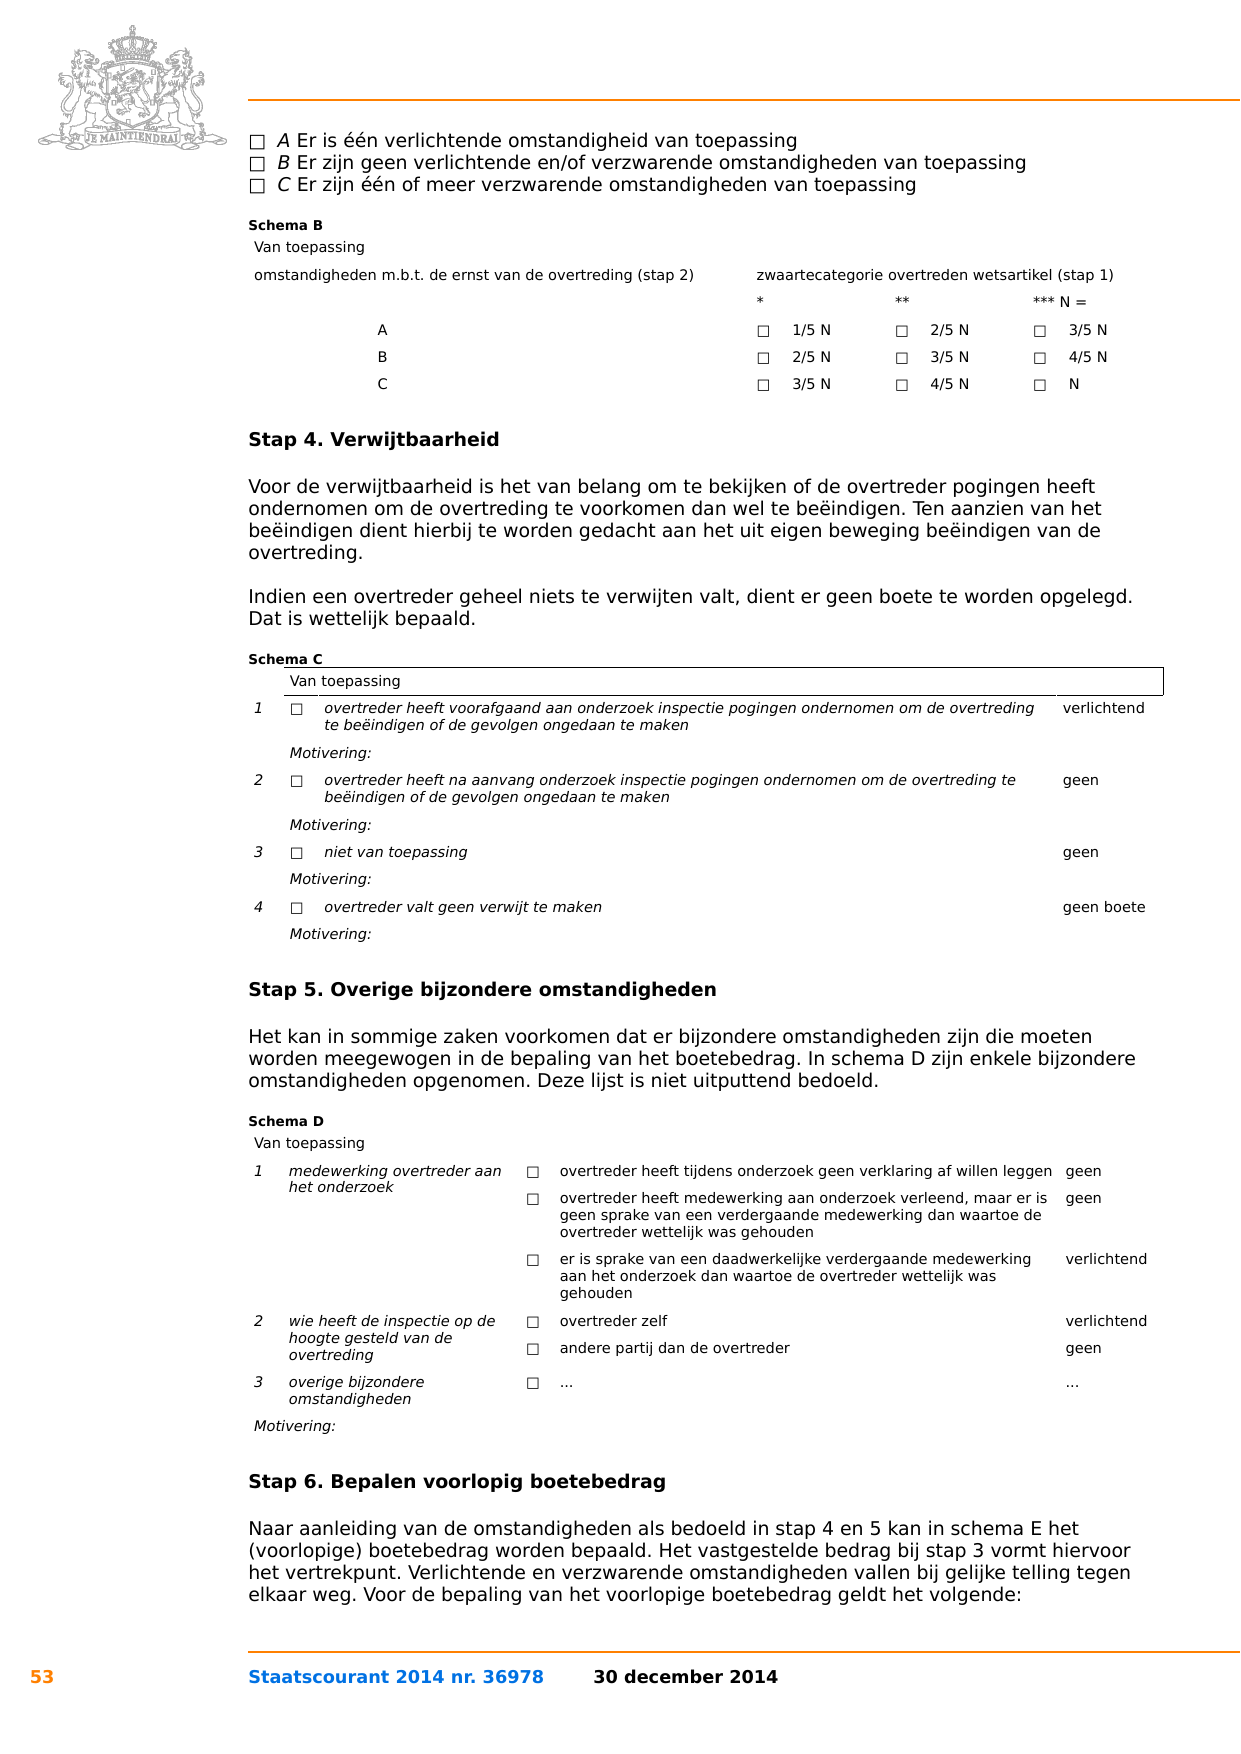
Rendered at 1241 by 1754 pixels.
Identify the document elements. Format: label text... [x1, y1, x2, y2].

table_cell overtreder valt geen verwijt te maken [319, 894, 1056, 920]
table_cell verlichtend [1060, 1308, 1163, 1334]
table_header Schema D [248, 1114, 1163, 1129]
table_cell □ [520, 1308, 553, 1334]
table_cell overtreder zelf [554, 1308, 1059, 1334]
table_cell 3/5 N [1063, 317, 1163, 343]
table_cell Motivering: [284, 921, 1163, 948]
table_cell verlichtend [1057, 696, 1163, 739]
table_cell □ [1028, 371, 1062, 398]
table_cell *** N = [1028, 289, 1163, 316]
table_cell □ [520, 1335, 553, 1368]
subtitle Stap 4. Verwijtbaarheid [248, 429, 1163, 451]
table_cell [249, 668, 283, 694]
table_cell □ [520, 1369, 553, 1412]
table_cell A [372, 317, 750, 343]
table_cell □ [284, 696, 318, 739]
table_header Schema C [248, 651, 1163, 667]
text Voor de verwijtbaarheid is het van belang om te bekijken of de overtreder pogingen heeft ondernomen om de overtreding te voorkomen dan wel te beëindigen. Ten aanzien van het beëindigen dient hierbij te worden gedacht aan het uit eigen beweging beëindigen van de overtreding. [248, 476, 1163, 564]
table_cell Van toepassing [284, 668, 1163, 694]
table_cell omstandigheden m.b.t. de ernst van de overtreding (stap 2) [249, 262, 750, 316]
table_header Schema B [248, 218, 1163, 233]
table_cell □ [751, 371, 786, 398]
table_cell ... [554, 1369, 1059, 1412]
table_cell Motivering: [249, 1414, 1163, 1440]
table_cell □ [751, 317, 786, 343]
table_cell andere partij dan de overtreder [554, 1335, 1059, 1368]
table_cell [249, 317, 371, 343]
table_cell * [751, 289, 888, 316]
table_cell overtreder heeft voorafgaand aan onderzoek inspectie pogingen ondernomen om de overtreding te beëindigen of de gevolgen ongedaan te maken [319, 696, 1056, 739]
table_cell overige bijzondere omstandigheden [283, 1369, 519, 1412]
table_cell 2 [249, 768, 283, 838]
table_cell niet van toepassing [319, 839, 1056, 866]
table_cell Motivering: [284, 812, 1163, 838]
text □ B Er zijn geen verlichtende en/of verzwarende omstandigheden van toepassing [248, 152, 1163, 174]
table_cell geen boete [1057, 894, 1163, 920]
text □ A Er is één verlichtende omstandigheid van toepassing [248, 130, 1163, 152]
table_cell 3/5 N [925, 344, 1027, 370]
table_cell geen [1060, 1185, 1163, 1245]
table_cell 4 [249, 894, 283, 948]
subtitle Stap 6. Bepalen voorlopig boetebedrag [248, 1471, 1163, 1493]
table_cell 4/5 N [925, 371, 1027, 398]
table_cell overtreder heeft na aanvang onderzoek inspectie pogingen ondernomen om de overtreding te beëindigen of de gevolgen ongedaan te maken [319, 768, 1056, 811]
table_cell 3 [249, 839, 283, 893]
text Het kan in sommige zaken voorkomen dat er bijzondere omstandigheden zijn die moeten worden meegewogen in de bepaling van het boetebedrag. In schema D zijn enkele bijzondere omstandigheden opgenomen. Deze lijst is niet uitputtend bedoeld. [248, 1026, 1163, 1092]
table_cell [249, 344, 371, 370]
table_cell 1/5 N [787, 317, 888, 343]
table_cell 2/5 N [787, 344, 888, 370]
table_cell 1 [249, 1158, 282, 1307]
subtitle Stap 5. Overige bijzondere omstandigheden [248, 979, 1163, 1001]
table_cell □ [284, 839, 318, 866]
table_cell □ [1028, 344, 1062, 370]
table_cell 3 [249, 1369, 282, 1412]
table_cell □ [1028, 317, 1062, 343]
table_cell □ [889, 317, 924, 343]
table_cell □ [520, 1158, 553, 1184]
table_cell □ [751, 344, 786, 370]
table_cell Van toepassing [249, 235, 1163, 261]
table_cell 2 [249, 1308, 282, 1368]
table_cell □ [284, 768, 318, 811]
table_cell N [1063, 371, 1163, 398]
table_cell Motivering: [284, 740, 1163, 766]
table_cell B [372, 344, 750, 370]
table_cell ... [1060, 1369, 1163, 1412]
table_cell er is sprake van een daadwerkelijke verdergaande medewerking aan het onderzoek dan waartoe de overtreder wettelijk was gehouden [554, 1246, 1059, 1307]
table_cell verlichtend [1060, 1246, 1163, 1307]
text □ C Er zijn één of meer verzwarende omstandigheden van toepassing [248, 174, 1163, 196]
table_cell 4/5 N [1063, 344, 1163, 370]
table_cell medewerking overtreder aan het onderzoek [283, 1158, 519, 1307]
table_cell □ [889, 371, 924, 398]
table_cell overtreder heeft tijdens onderzoek geen verklaring af willen leggen [554, 1158, 1059, 1184]
table_cell Motivering: [284, 867, 1163, 893]
table_cell □ [284, 894, 318, 920]
table_cell 3/5 N [787, 371, 888, 398]
table_cell □ [889, 344, 924, 370]
table_cell [249, 371, 371, 398]
table_cell 1 [249, 696, 283, 766]
table_cell geen [1060, 1158, 1163, 1184]
table_cell ** [889, 289, 1027, 316]
table_cell geen [1057, 768, 1163, 811]
table_cell geen [1057, 839, 1163, 866]
picture [38, 25, 227, 150]
table_cell zwaartecategorie overtreden wetsartikel (stap 1) [751, 262, 1163, 288]
table_cell overtreder heeft medewerking aan onderzoek verleend, maar er is geen sprake van een verdergaande medewerking dan waartoe de overtreder wettelijk was gehouden [554, 1185, 1059, 1245]
text Indien een overtreder geheel niets te verwijten valt, dient er geen boete te worden opgelegd. Dat is wettelijk bepaald. [248, 586, 1163, 629]
table_cell C [372, 371, 750, 398]
table_cell □ [520, 1185, 553, 1245]
table_cell geen [1060, 1335, 1163, 1368]
table_cell wie heeft de inspectie op de hoogte gesteld van de overtreding [283, 1308, 519, 1368]
text Naar aanleiding van de omstandigheden als bedoeld in stap 4 en 5 kan in schema E het (voorlopige) boetebedrag worden bepaald. Het vastgestelde bedrag bij stap 3 vormt hiervoor het vertrekpunt. Verlichtende en verzwarende omstandigheden vallen bij gelijke telling tegen elkaar weg. Voor de bepaling van het voorlopige boetebedrag geldt het volgende: [248, 1518, 1163, 1606]
table_cell □ [520, 1246, 553, 1307]
table_cell Van toepassing [249, 1130, 1163, 1157]
table_cell 2/5 N [925, 317, 1027, 343]
